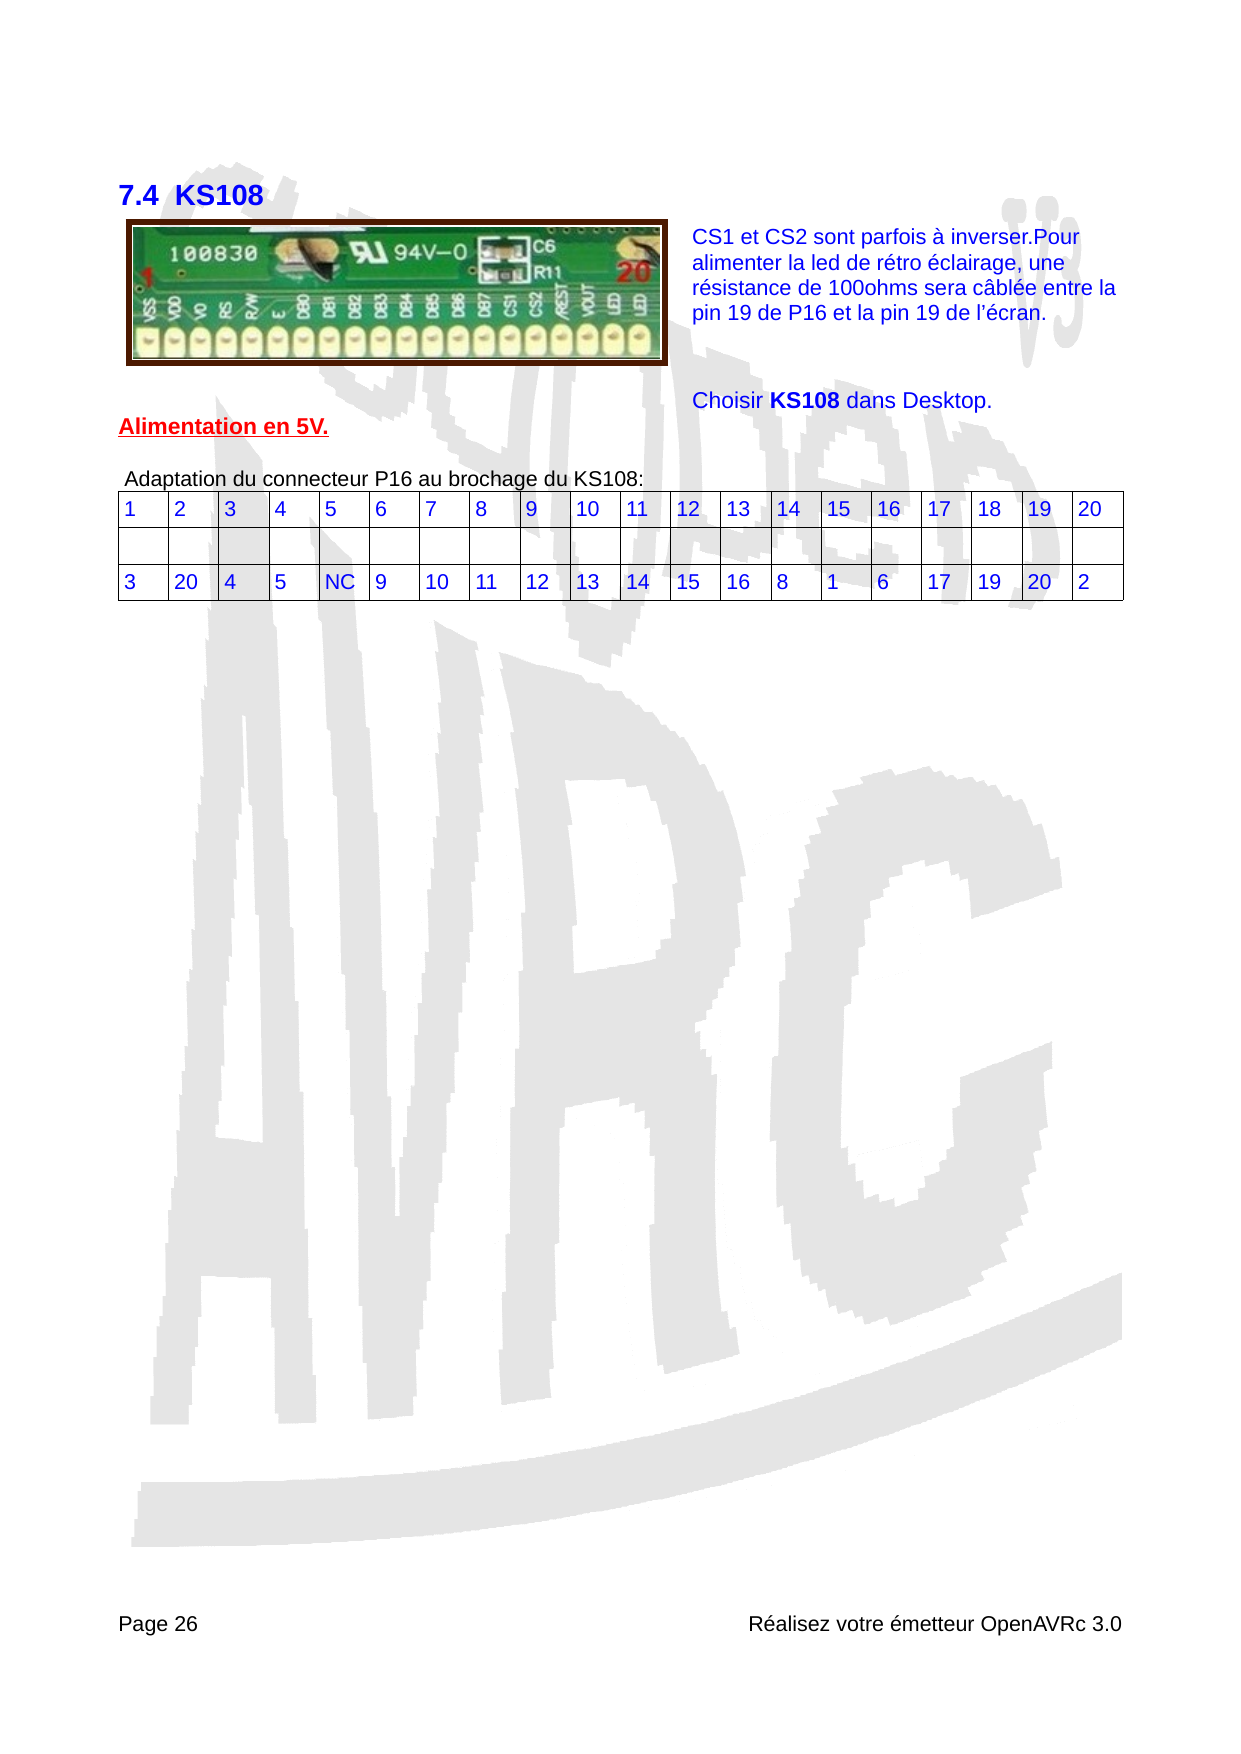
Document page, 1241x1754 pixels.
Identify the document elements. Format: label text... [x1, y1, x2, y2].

table_cell [1023, 528, 1072, 563]
table_header 16 [872, 492, 921, 527]
table_cell [772, 528, 821, 563]
table_cell [621, 528, 670, 563]
table_cell 6 [872, 565, 921, 600]
table_cell [1073, 528, 1123, 563]
table_cell [119, 528, 168, 563]
table_cell 13 [571, 565, 620, 600]
table_cell [219, 528, 269, 563]
table_header 9 [521, 492, 570, 527]
text CS1 et CS2 sont parfois à inverser.Pour alimenter la led de rétro éclairage, une résistance de 100ohms sera câblée entre la pin 19 de P16 et la pin 19 de l’écran. [668, 224, 1122, 325]
table_cell [470, 528, 520, 563]
table_cell 20 [1023, 565, 1072, 600]
table_cell 2 [1073, 565, 1123, 600]
table_cell 17 [922, 565, 971, 600]
table_cell 9 [370, 565, 419, 600]
table_header 1 [119, 492, 168, 527]
table_cell [370, 528, 419, 563]
table_header 5 [320, 492, 369, 527]
table_cell [169, 528, 218, 563]
table_cell [922, 528, 971, 563]
table_header 3 [219, 492, 269, 527]
table_header 13 [721, 492, 771, 527]
table_cell 12 [521, 565, 570, 600]
table_header 11 [621, 492, 670, 527]
text Adaptation du connecteur P16 au brochage du KS108: [118, 466, 1122, 491]
table_cell [320, 528, 369, 563]
table_header 2 [169, 492, 218, 527]
table_cell NC [320, 565, 369, 600]
table_cell 15 [671, 565, 720, 600]
table_cell [721, 528, 771, 563]
table_cell [671, 528, 720, 563]
table_header 17 [922, 492, 971, 527]
table_header 10 [571, 492, 620, 527]
table_cell [872, 528, 921, 563]
picture [134, 227, 660, 358]
table_cell 14 [621, 565, 670, 600]
table_cell 20 [169, 565, 218, 600]
table_cell [822, 528, 871, 563]
table_cell [521, 528, 570, 563]
table_header 15 [822, 492, 871, 527]
table_header 8 [470, 492, 520, 527]
text Choisir KS108 dans Desktop. Alimentation en 5V. [118, 387, 1122, 440]
table_cell 8 [772, 565, 821, 600]
table_cell [270, 528, 319, 563]
subtitle 7.4 KS108 [118, 178, 1122, 212]
table_header 12 [671, 492, 720, 527]
table_cell [972, 528, 1022, 563]
table_cell 19 [972, 565, 1022, 600]
table_cell 11 [470, 565, 520, 600]
table_cell [420, 528, 469, 563]
table_cell 16 [721, 565, 771, 600]
table_cell 5 [270, 565, 319, 600]
table_header 14 [772, 492, 821, 527]
table_cell 3 [119, 565, 168, 600]
table_header 4 [270, 492, 319, 527]
table_cell [571, 528, 620, 563]
table_cell 1 [822, 565, 871, 600]
table_cell 10 [420, 565, 469, 600]
table_header 7 [420, 492, 469, 527]
table_header 19 [1023, 492, 1072, 527]
table_header 20 [1073, 492, 1123, 527]
table_header 18 [972, 492, 1022, 527]
table_cell 4 [219, 565, 269, 600]
table_header 6 [370, 492, 419, 527]
